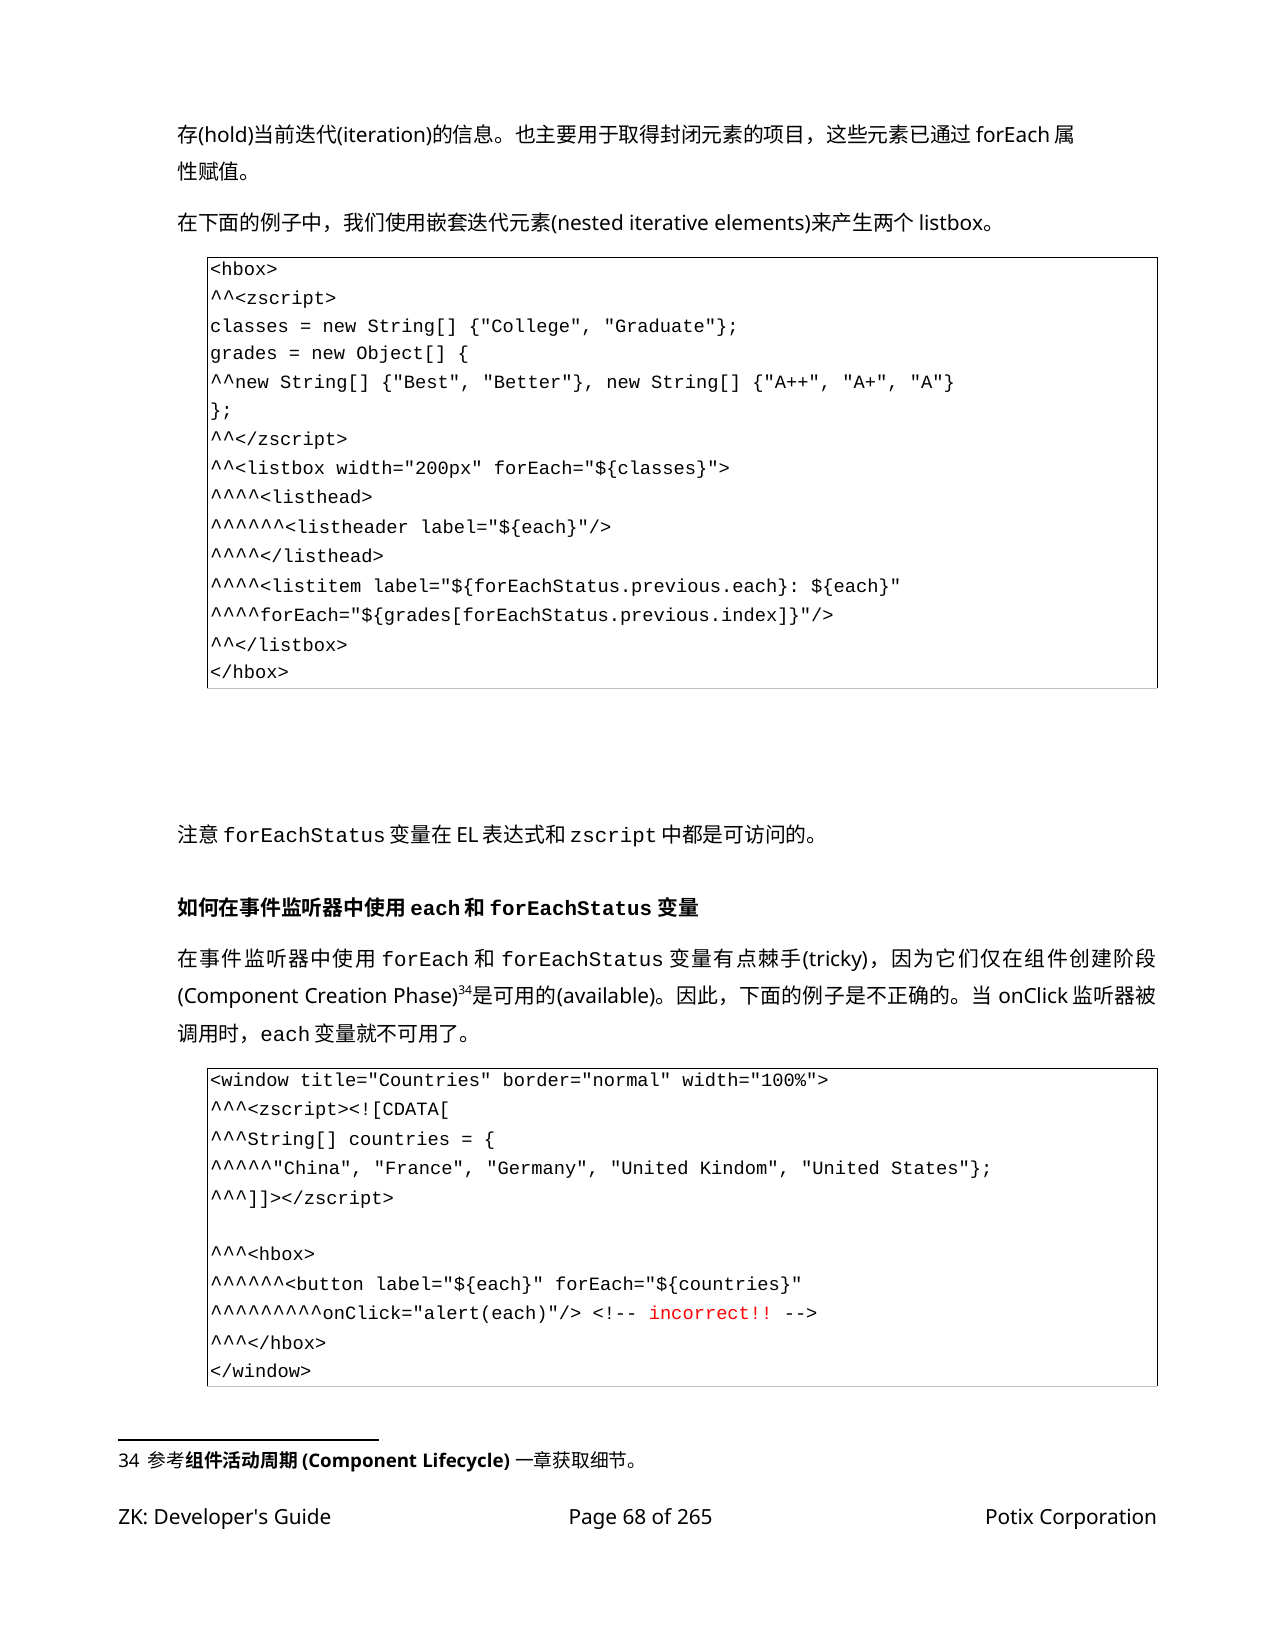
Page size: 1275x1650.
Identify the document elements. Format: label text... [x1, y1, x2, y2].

text ^^^^forEach="${grades[forEachStatus.previous.index]}"/> [208, 601, 1157, 628]
text 存(hold)当前迭代(iteration)的信息。也主要用于取得封闭元素的项目，这些元素已通过forEach属 性赋值。 [177, 118, 1157, 186]
text </window> [208, 1358, 1157, 1386]
text ^^</zscript> [208, 424, 1157, 451]
text ^^^<hbox> [208, 1241, 1157, 1267]
text ^^<zscript> [208, 284, 1157, 311]
text </hbox> [208, 660, 1157, 688]
text ^^^String[] countries = { [208, 1125, 1157, 1151]
text 注意forEachStatus变量在EL表达式和zscript中都是可访问的。 [177, 708, 1157, 849]
text ^^^^<listhead> [208, 483, 1157, 510]
subtitle 如何在事件监听器中使用 each和forEachStatus 变量 [177, 891, 1157, 922]
text 在下面的例子中，我们使用嵌套迭代元素(nested iterative elements)来产生两个listbox。 [177, 206, 1157, 236]
text }; [208, 397, 1157, 422]
text ^^^^<listitem label="${forEachStatus.previous.each}: ${each}" [208, 572, 1157, 598]
text 参考组件活动周期 (Component Lifecycle) 一章获取细节。 [118, 1446, 1157, 1473]
text grades = new Object[] { [208, 341, 1157, 365]
text <window title="Countries" border="normal" width="100%"> [208, 1069, 1157, 1092]
text ^^^^^"China", "France", "Germany", "United Kindom", "United States"}; [208, 1154, 1157, 1181]
text 在事件监听器中使用forEach和forEachStatus变量有点棘手(tricky)，因为它们仅在组件创建阶段(Component Creation Phase)是可用的(available)。因此，下面的例子是不正确的。当onClick监听器被调用时，each变量就不可用了。 [177, 942, 1157, 1048]
text <hbox> [208, 258, 1157, 281]
text ^^<listbox width="200px" forEach="${classes}"> [208, 454, 1157, 481]
text ^^new String[] {"Best", "Better"}, new String[] {"A++", "A+", "A"} [208, 368, 1157, 394]
text ^^^^^^^^^onClick="alert(each)"/> <!-- incorrect!! --> [208, 1299, 1157, 1326]
text ^^^^^^<listheader label="${each}"/> [208, 513, 1157, 539]
text ^^^^</listhead> [208, 542, 1157, 569]
text ^^^^^^<button label="${each}" forEach="${countries}" [208, 1270, 1157, 1297]
text ^^</listbox> [208, 631, 1157, 657]
text ^^^<zscript><![CDATA[ [208, 1095, 1157, 1122]
text ^^^]]></zscript> [208, 1184, 1157, 1210]
text ^^^</hbox> [208, 1329, 1157, 1356]
text classes = new String[] {"College", "Graduate"}; [208, 313, 1157, 338]
